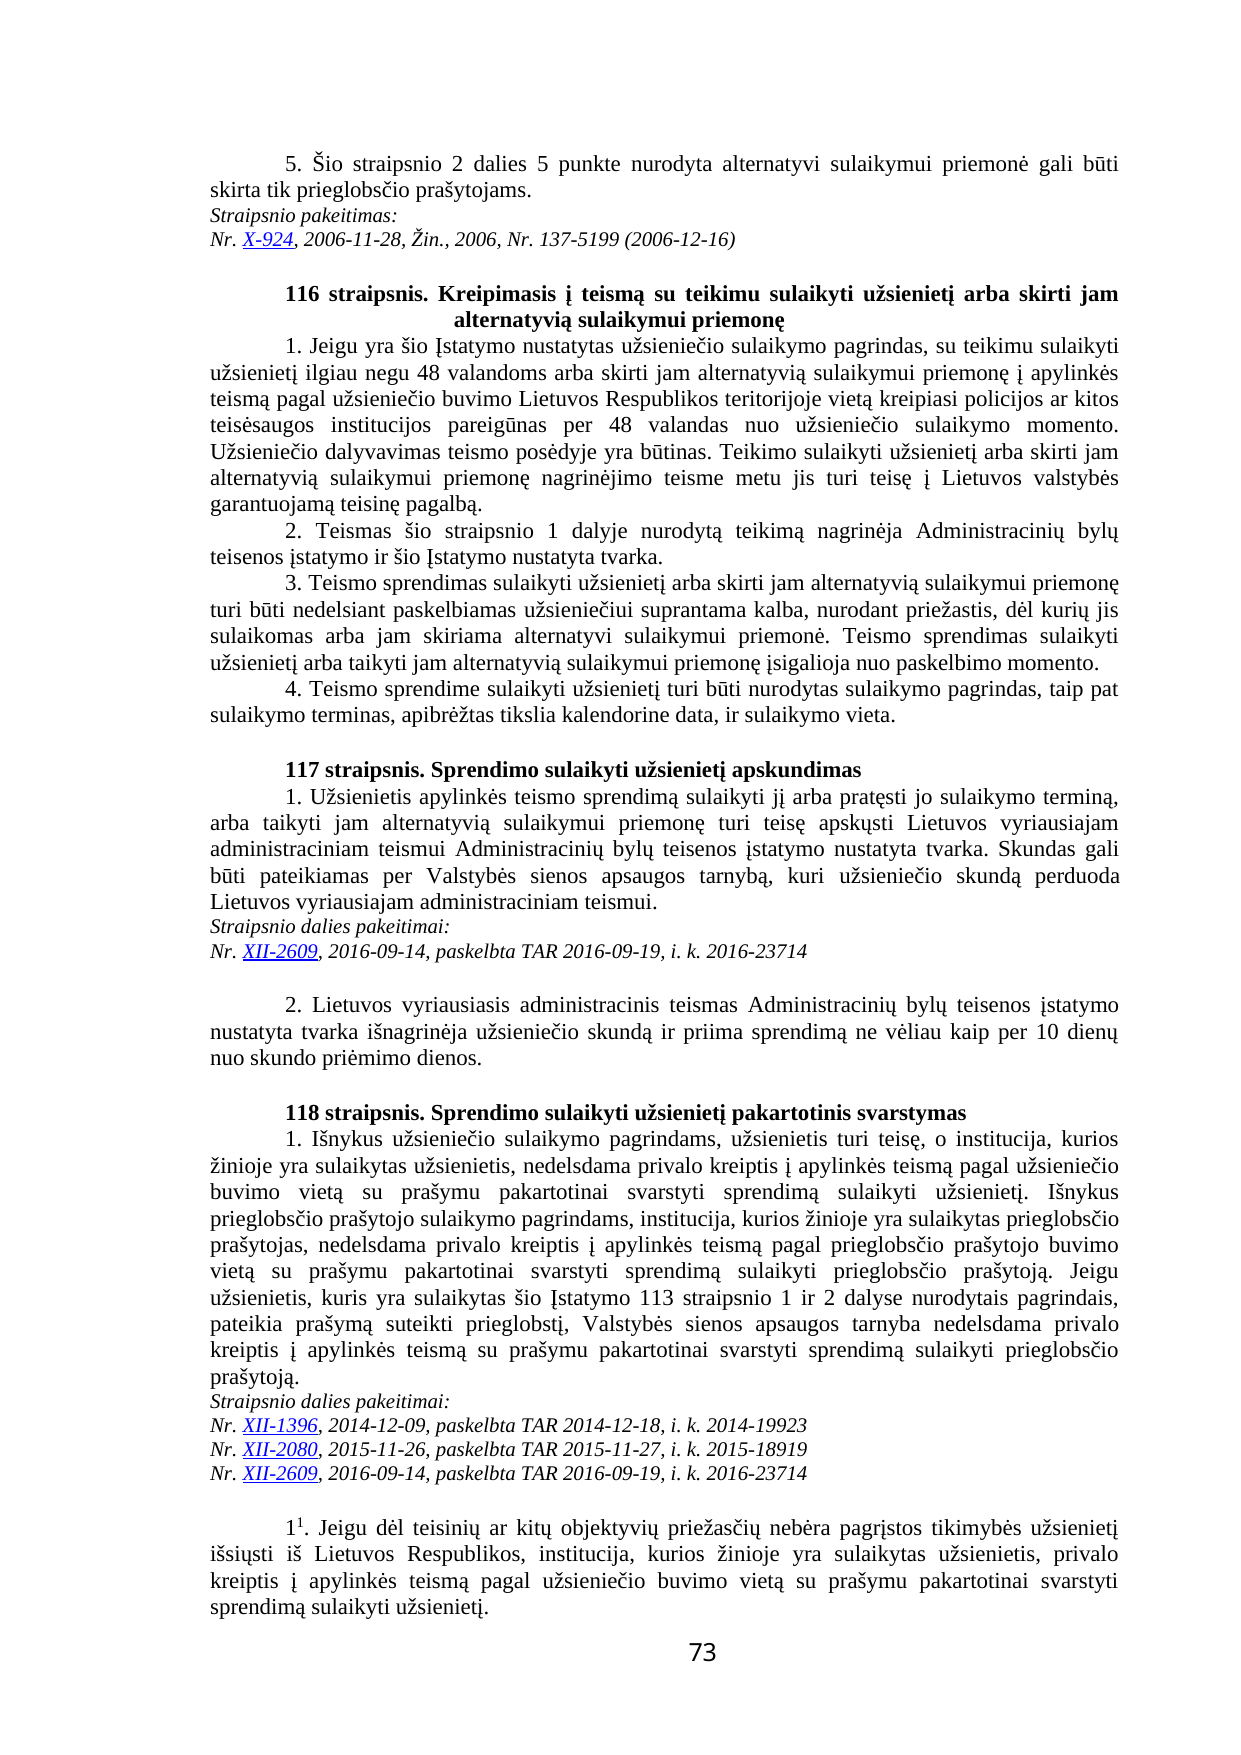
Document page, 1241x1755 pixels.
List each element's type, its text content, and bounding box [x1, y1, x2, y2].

text Nr. XII-2609, 2016-09-14, paskelbta TAR 2016-09-19, i. k. 2016-23714 [210, 938, 1120, 963]
text Straipsnio pakeitimas: [210, 203, 1120, 227]
text Nr. X-924, 2006-11-28, Žin., 2006, Nr. 137-5199 (2006-12-16) [210, 227, 1120, 251]
text Straipsnio dalies pakeitimai: [210, 1389, 1120, 1413]
text 11. Jeigu dėl teisinių ar kitų objektyvių priežasčių nebėra pagrįstos tikimybės užsienietį išsiųsti iš Lietuvos Respublikos, institucija, kurios žinioje yra sulaikytas užsienietis, privalo kreiptis į apylinkės teismą pagal užsieniečio buvimo vietą su prašymu pakartotinai svarstyti sprendimą sulaikyti užsienietį. [210, 1514, 1120, 1619]
text 2. Lietuvos vyriausiasis administracinis teismas Administracinių bylų teisenos įstatymo nustatyta tvarka išnagrinėja užsieniečio skundą ir priima sprendimą ne vėliau kaip per 10 dienų nuo skundo priėmimo dienos. [210, 991, 1120, 1070]
text 5. Šio straipsnio 2 dalies 5 punkte nurodyta alternatyvi sulaikymui priemonė gali būti skirta tik prieglobsčio prašytojams. [210, 150, 1120, 203]
text 2. Teismas šio straipsnio 1 dalyje nurodytą teikimą nagrinėja Administracinių bylų teisenos įstatymo ir šio Įstatymo nustatyta tvarka. [210, 517, 1120, 569]
text 117 straipsnis. Sprendimo sulaikyti užsienietį apskundimas [210, 756, 1120, 783]
text Nr. XII-1396, 2014-12-09, paskelbta TAR 2014-12-18, i. k. 2014-19923 [210, 1413, 1120, 1437]
text Straipsnio dalies pakeitimai: [210, 914, 1120, 938]
text 118 straipsnis. Sprendimo sulaikyti užsienietį pakartotinis svarstymas [210, 1099, 1120, 1126]
text 1. Išnykus užsieniečio sulaikymo pagrindams, užsienietis turi teisę, o institucija, kurios žinioje yra sulaikytas užsienietis, nedelsdama privalo kreiptis į apylinkės teismą pagal užsieniečio buvimo vietą su prašymu pakartotinai svarstyti sprendimą sulaikyti užsienietį. Išnykus prieglobsčio prašytojo sulaikymo pagrindams, institucija, kurios žinioje yra sulaikytas prieglobsčio prašytojas, nedelsdama privalo kreiptis į apylinkės teismą pagal prieglobsčio prašytojo buvimo vietą su prašymu pakartotinai svarstyti sprendimą sulaikyti prieglobsčio prašytoją. Jeigu užsienietis, kuris yra sulaikytas šio Įstatymo 113 straipsnio 1 ir 2 dalyse nurodytais pagrindais, pateikia prašymą suteikti prieglobstį, Valstybės sienos apsaugos tarnyba nedelsdama privalo kreiptis į apylinkės teismą su prašymu pakartotinai svarstyti sprendimą sulaikyti prieglobsčio prašytoją. [210, 1126, 1120, 1389]
text 1. Jeigu yra šio Įstatymo nustatytas užsieniečio sulaikymo pagrindas, su teikimu sulaikyti užsienietį ilgiau negu 48 valandoms arba skirti jam alternatyvią sulaikymui priemonę į apylinkės teismą pagal užsieniečio buvimo Lietuvos Respublikos teritorijoje vietą kreipiasi policijos ar kitos teisėsaugos institucijos pareigūnas per 48 valandas nuo užsieniečio sulaikymo momento. Užsieniečio dalyvavimas teismo posėdyje yra būtinas. Teikimo sulaikyti užsienietį arba skirti jam alternatyvią sulaikymui priemonę nagrinėjimo teisme metu jis turi teisę į Lietuvos valstybės garantuojamą teisinę pagalbą. [210, 332, 1120, 517]
text Nr. XII-2080, 2015-11-26, paskelbta TAR 2015-11-27, i. k. 2015-18919 [210, 1437, 1120, 1461]
text 4. Teismo sprendime sulaikyti užsienietį turi būti nurodytas sulaikymo pagrindas, taip pat sulaikymo terminas, apibrėžtas tikslia kalendorine data, ir sulaikymo vieta. [210, 675, 1120, 728]
text 116 straipsnis. Kreipimasis į teismą su teikimu sulaikyti užsienietį arba skirti jam alternatyvią sulaikymui priemonę [285, 279, 1120, 332]
text 3. Teismo sprendimas sulaikyti užsienietį arba skirti jam alternatyvią sulaikymui priemonę turi būti nedelsiant paskelbiamas užsieniečiui suprantama kalba, nurodant priežastis, dėl kurių jis sulaikomas arba jam skiriama alternatyvi sulaikymui priemonė. Teismo sprendimas sulaikyti užsienietį arba taikyti jam alternatyvią sulaikymui priemonę įsigalioja nuo paskelbimo momento. [210, 569, 1120, 675]
text Nr. XII-2609, 2016-09-14, paskelbta TAR 2016-09-19, i. k. 2016-23714 [210, 1461, 1120, 1485]
text 1. Užsienietis apylinkės teismo sprendimą sulaikyti jį arba pratęsti jo sulaikymo terminą, arba taikyti jam alternatyvią sulaikymui priemonę turi teisę apskųsti Lietuvos vyriausiajam administraciniam teismui Administracinių bylų teisenos įstatymo nustatyta tvarka. Skundas gali būti pateikiamas per Valstybės sienos apsaugos tarnybą, kuri užsieniečio skundą perduoda Lietuvos vyriausiajam administraciniam teismui. [210, 783, 1120, 914]
